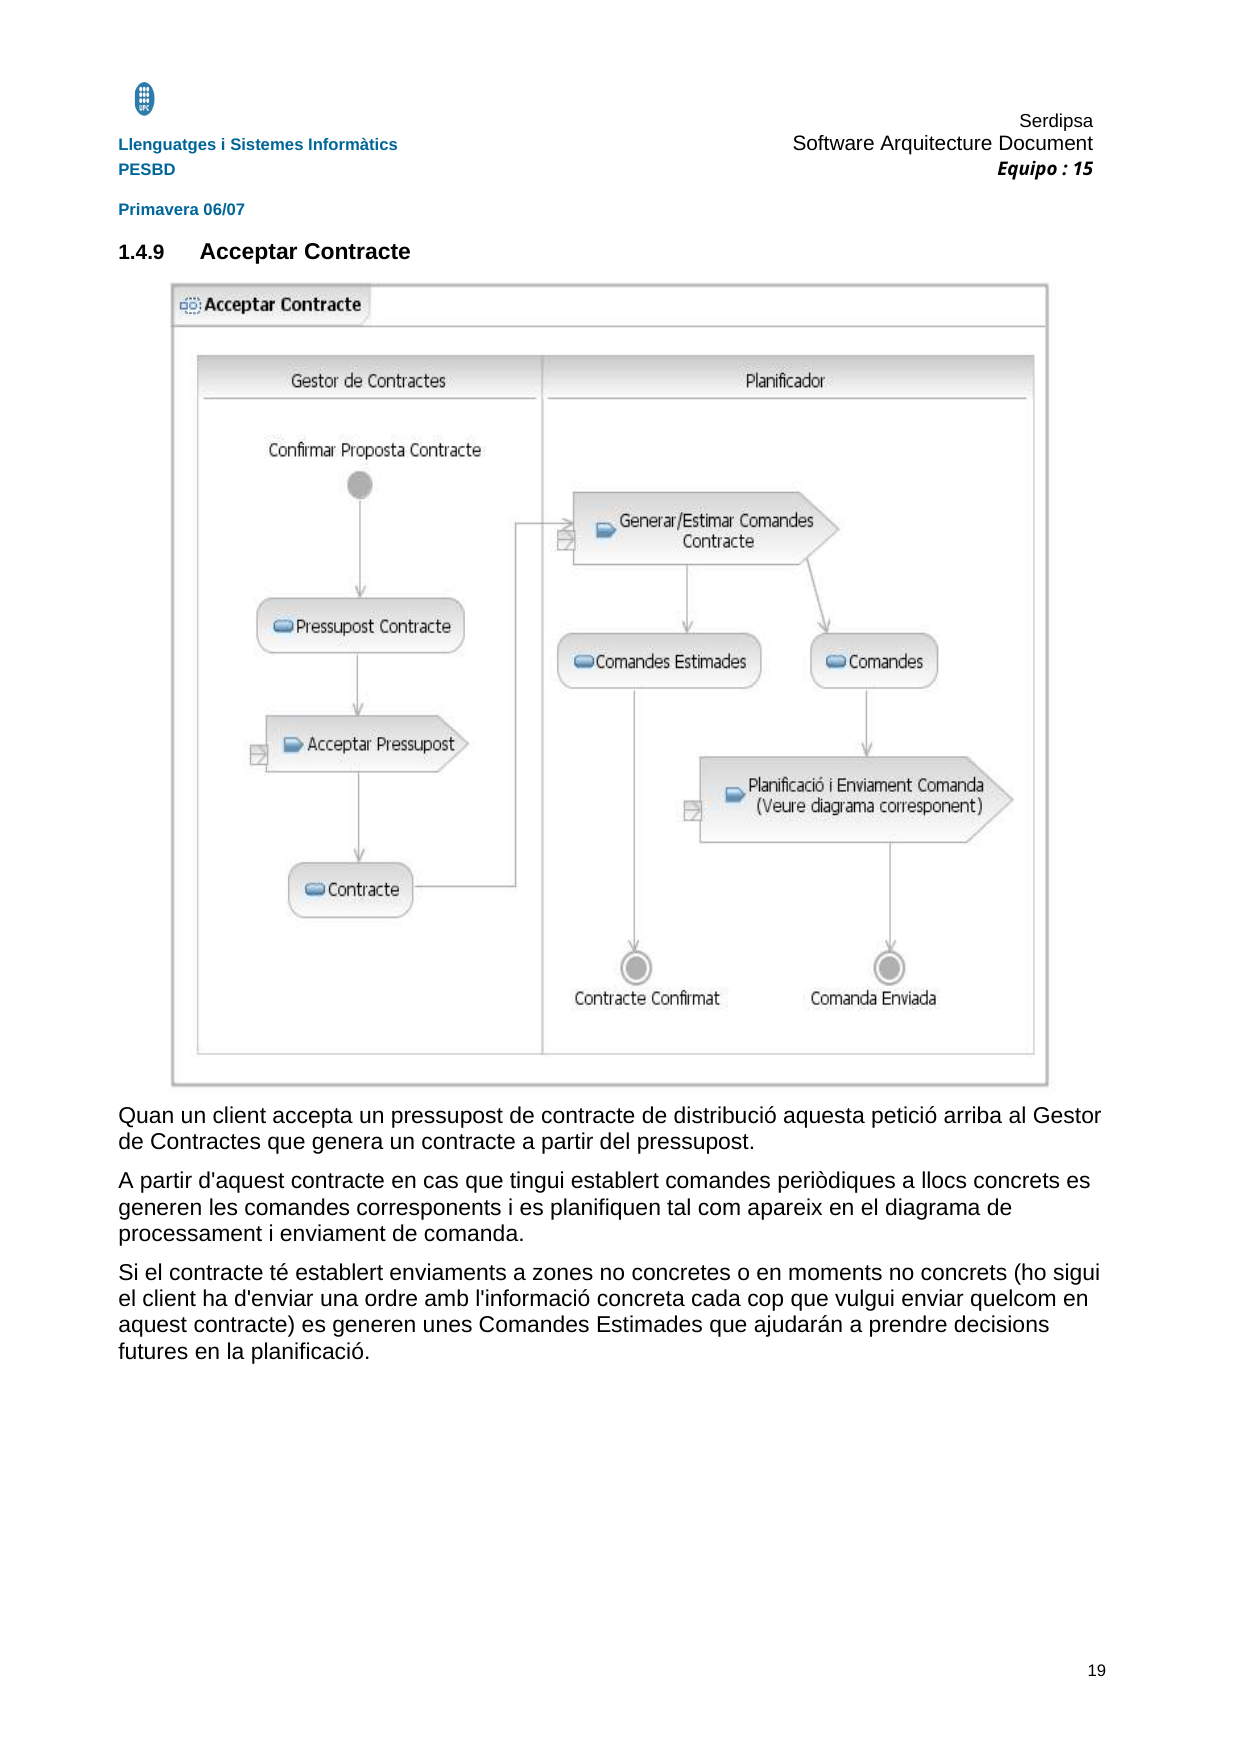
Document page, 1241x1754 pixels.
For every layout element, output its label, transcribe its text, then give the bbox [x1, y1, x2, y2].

text Si el contracte té establert enviaments a zones no concretes o en moments no concrets (ho sigui el client ha d'enviar una ordre amb l'informació concreta cada cop que vulgui enviar quelcom en aquest contracte) es generen unes Comandes Estimades que ajudarán a prendre decisions futures en la planificació. [118, 1259, 1106, 1364]
text Quan un client accepta un pressupost de contracte de distribució aquesta petició arriba al Gestor de Contractes que genera un contracte a partir del pressupost. [118, 1102, 1106, 1155]
text A partir d'aquest contracte en cas que tingui establert comandes periòdiques a llocs concrets es generen les comandes corresponents i es planifiquen tal com apareix en el diagrama de processament i enviament de comanda. [118, 1167, 1106, 1246]
picture [159, 270, 1065, 1102]
subtitle Acceptar Contracte [118, 238, 1106, 264]
